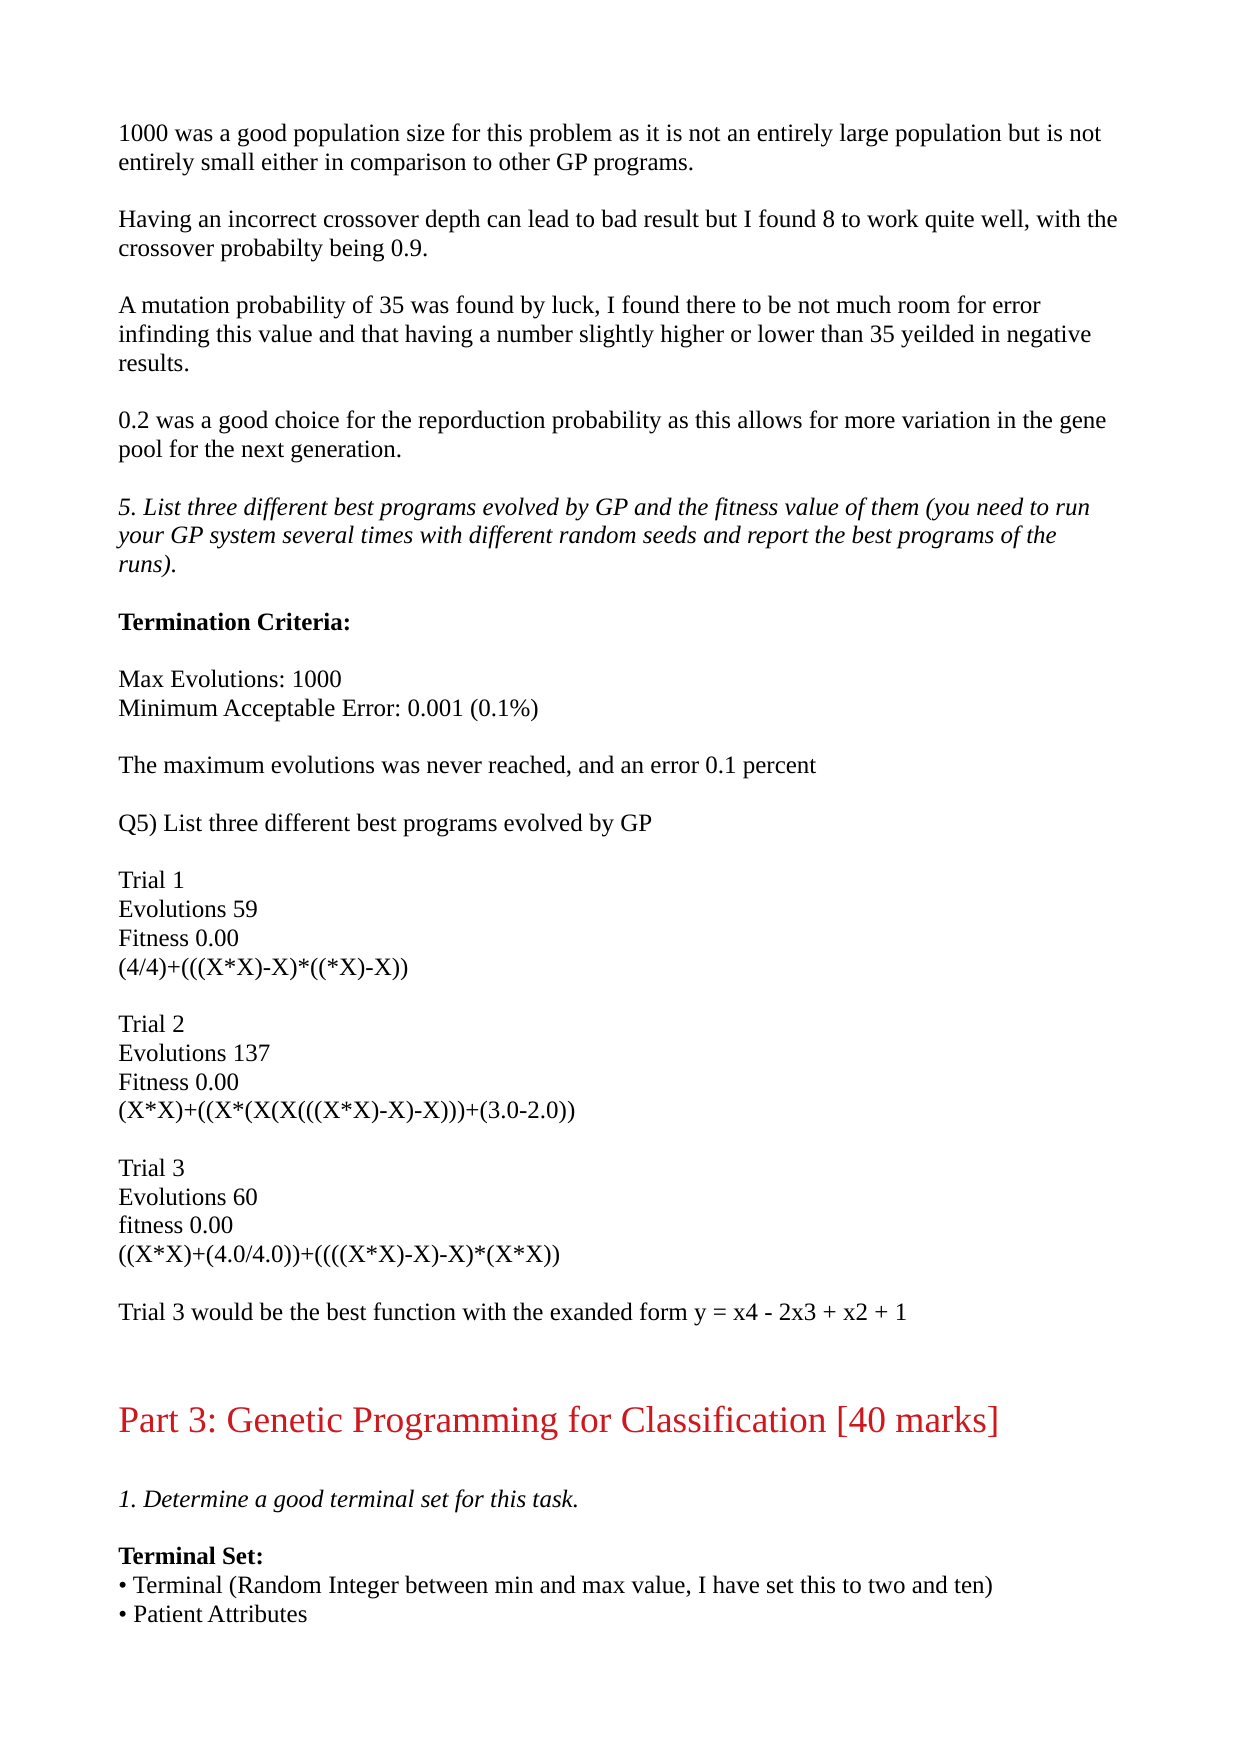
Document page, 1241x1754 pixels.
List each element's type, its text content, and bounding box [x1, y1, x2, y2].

text Trial 2 [118, 1009, 1122, 1038]
text Trial 1 [118, 866, 1122, 894]
text Part 3: Genetic Programming for Classification [40 marks] [118, 1397, 1122, 1441]
text Terminal Set: [118, 1541, 1122, 1570]
text Trial 3 [118, 1153, 1122, 1182]
text • Terminal (Random Integer between min and max value, I have set this to two and ten) [118, 1570, 1122, 1599]
text • Patient Attributes [118, 1599, 1122, 1627]
text Evolutions 59 [118, 894, 1122, 923]
text 5. List three different best programs evolved by GP and the fitness value of them (you need to run your GP system several times with different random seeds and report the best programs of the runs). [118, 492, 1122, 578]
text 1000 was a good population size for this problem as it is not an entirely large population but is not entirely small either in comparison to other GP programs. [118, 118, 1122, 176]
text Fitness 0.00 [118, 923, 1122, 952]
text A mutation probability of 35 was found by luck, I found there to be not much room for error infinding this value and that having a number slightly higher or lower than 35 yeilded in negative results. [118, 291, 1122, 377]
text The maximum evolutions was never reached, and an error 0.1 percent [118, 751, 1122, 779]
text (4/4)+(((X*X)-X)*((*X)-X)) [118, 952, 1122, 981]
text fitness 0.00 [118, 1211, 1122, 1239]
text Q5) List three different best programs evolved by GP [118, 808, 1122, 837]
text Having an incorrect crossover depth can lead to bad result but I found 8 to work quite well, with the crossover probabilty being 0.9. [118, 204, 1122, 262]
text Fitness 0.00 [118, 1067, 1122, 1096]
text ((X*X)+(4.0/4.0))+((((X*X)-X)-X)*(X*X)) [118, 1239, 1122, 1268]
text Evolutions 60 [118, 1182, 1122, 1211]
text 0.2 was a good choice for the reporduction probability as this allows for more variation in the gene pool for the next generation. [118, 406, 1122, 463]
text Evolutions 137 [118, 1038, 1122, 1067]
text Max Evolutions: 1000 [118, 664, 1122, 693]
text Trial 3 would be the best function with the exanded form y = x4 - 2x3 + x2 + 1 [118, 1297, 1122, 1326]
text Minimum Acceptable Error: 0.001 (0.1%) [118, 693, 1122, 722]
text Termination Criteria: [118, 607, 1122, 636]
text (X*X)+((X*(X(X(((X*X)-X)-X)))+(3.0-2.0)) [118, 1096, 1122, 1124]
text 1. Determine a good terminal set for this task. [118, 1484, 1122, 1512]
